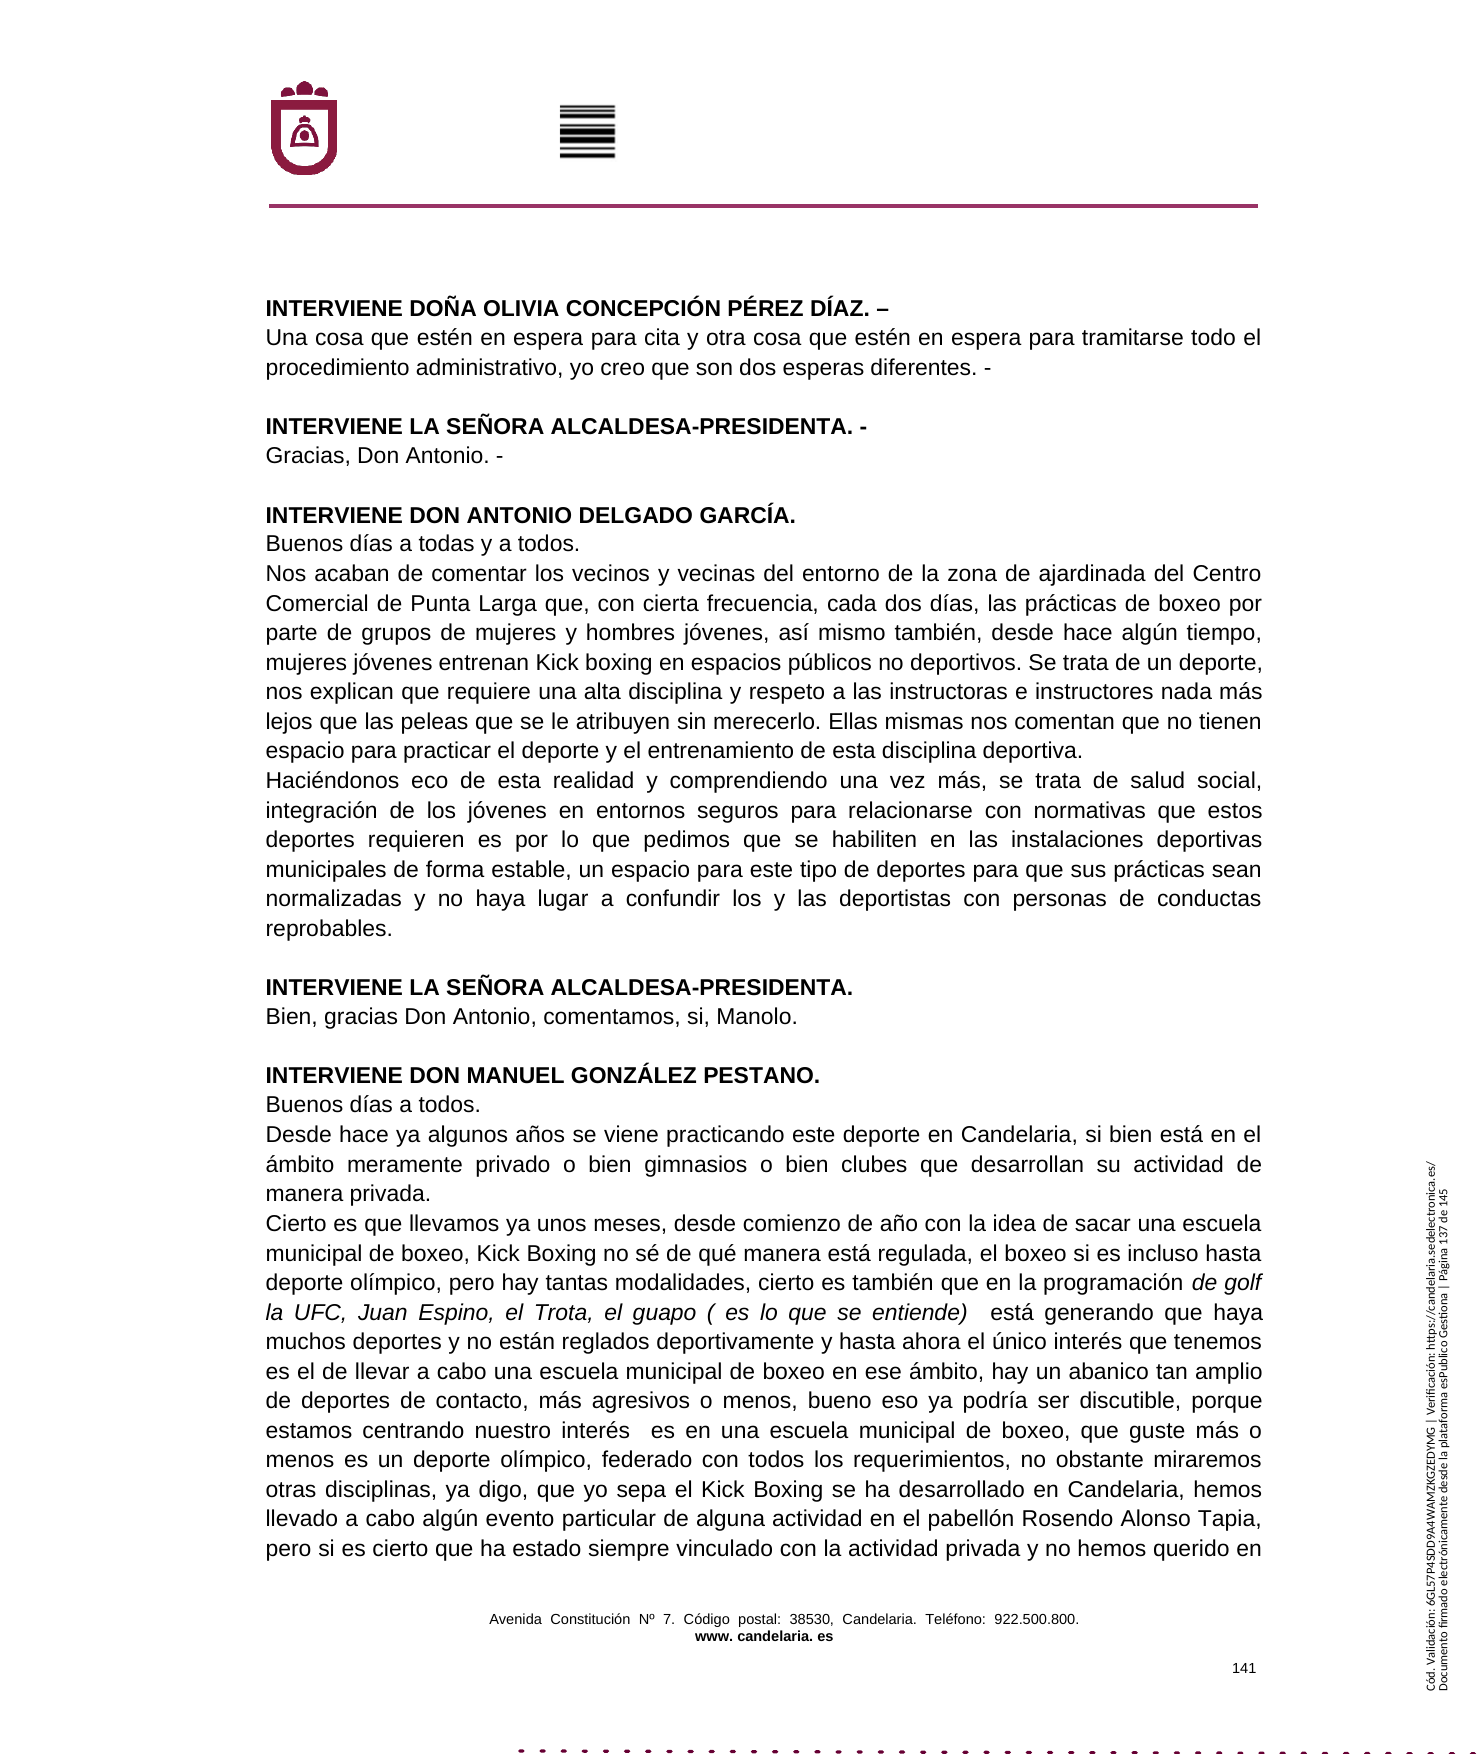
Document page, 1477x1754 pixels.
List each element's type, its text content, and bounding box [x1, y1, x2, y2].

text Buenos días a todos. [265, 1091, 1263, 1118]
text Haciéndonos eco de esta realidad y comprendiendo una vez más, se trata de salud social, integración de los jóvenes en entornos seguros para relacionarse con normativas que estos deportes requieren es por lo que pedimos que se habiliten en las instalaciones deportivas municipales de forma estable, un espacio para este tipo de deportes para que sus prácticas sean normalizadas y no haya lugar a confundir los y las deportistas con personas de conductas reprobables. [265, 767, 1263, 941]
text Gracias, Don Antonio. - [265, 442, 1263, 468]
text INTERVIENE LA SEÑORA ALCALDESA-PRESIDENTA. [265, 974, 1263, 1001]
text INTERVIENE DON ANTONIO DELGADO GARCÍA. [265, 502, 1263, 528]
text INTERVIENE DON MANUEL GONZÁLEZ PESTANO. [265, 1062, 1263, 1089]
text Nos acaban de comentar los vecinos y vecinas del entorno de la zona de ajardinada del Centro Comercial de Punta Larga que, con cierta frecuencia, cada dos días, las prácticas de boxeo por parte de grupos de mujeres y hombres jóvenes, así mismo también, desde hace algún tiempo, mujeres jóvenes entrenan Kick boxing en espacios públicos no deportivos. Se trata de un deporte, nos explican que requiere una alta disciplina y respeto a las instructoras e instructores nada más lejos que las peleas que se le atribuyen sin merecerlo. Ellas mismas nos comentan que no tienen espacio para practicar el deporte y el entrenamiento de esta disciplina deportiva. [265, 560, 1263, 763]
text Bien, gracias Don Antonio, comentamos, si, Manolo. [265, 1003, 1263, 1029]
text Cierto es que llevamos ya unos meses, desde comienzo de año con la idea de sacar una escuela municipal de boxeo, Kick Boxing no sé de qué manera está regulada, el boxeo si es incluso hasta deporte olímpico, pero hay tantas modalidades, cierto es también que en la programación de golf la UFC, Juan Espino, el Trota, el guapo ( es lo que se entiende) está generando que haya muchos deportes y no están reglados deportivamente y hasta ahora el único interés que tenemos es el de llevar a cabo una escuela municipal de boxeo en ese ámbito, hay un abanico tan amplio de deportes de contacto, más agresivos o menos, bueno eso ya podría ser discutible, porque estamos centrando nuestro interés es en una escuela municipal de boxeo, que guste más o menos es un deporte olímpico, federado con todos los requerimientos, no obstante miraremos otras disciplinas, ya digo, que yo sepa el Kick Boxing se ha desarrollado en Candelaria, hemos llevado a cabo algún evento particular de alguna actividad en el pabellón Rosendo Alonso Tapia, pero si es cierto que ha estado siempre vinculado con la actividad privada y no hemos querido en [265, 1210, 1263, 1561]
text INTERVIENE LA SEÑORA ALCALDESA-PRESIDENTA. - [265, 413, 1263, 439]
text Una cosa que estén en espera para cita y otra cosa que estén en espera para tramitarse todo el procedimiento administrativo, yo creo que son dos esperas diferentes. - [265, 324, 1263, 380]
text INTERVIENE DOÑA OLIVIA CONCEPCIÓN PÉREZ DÍAZ. – [265, 295, 1263, 322]
text Buenos días a todas y a todos. [265, 530, 1263, 557]
text Desde hace ya algunos años se viene practicando este deporte en Candelaria, si bien está en el ámbito meramente privado o bien gimnasios o bien clubes que desarrollan su actividad de manera privada. [265, 1121, 1263, 1207]
